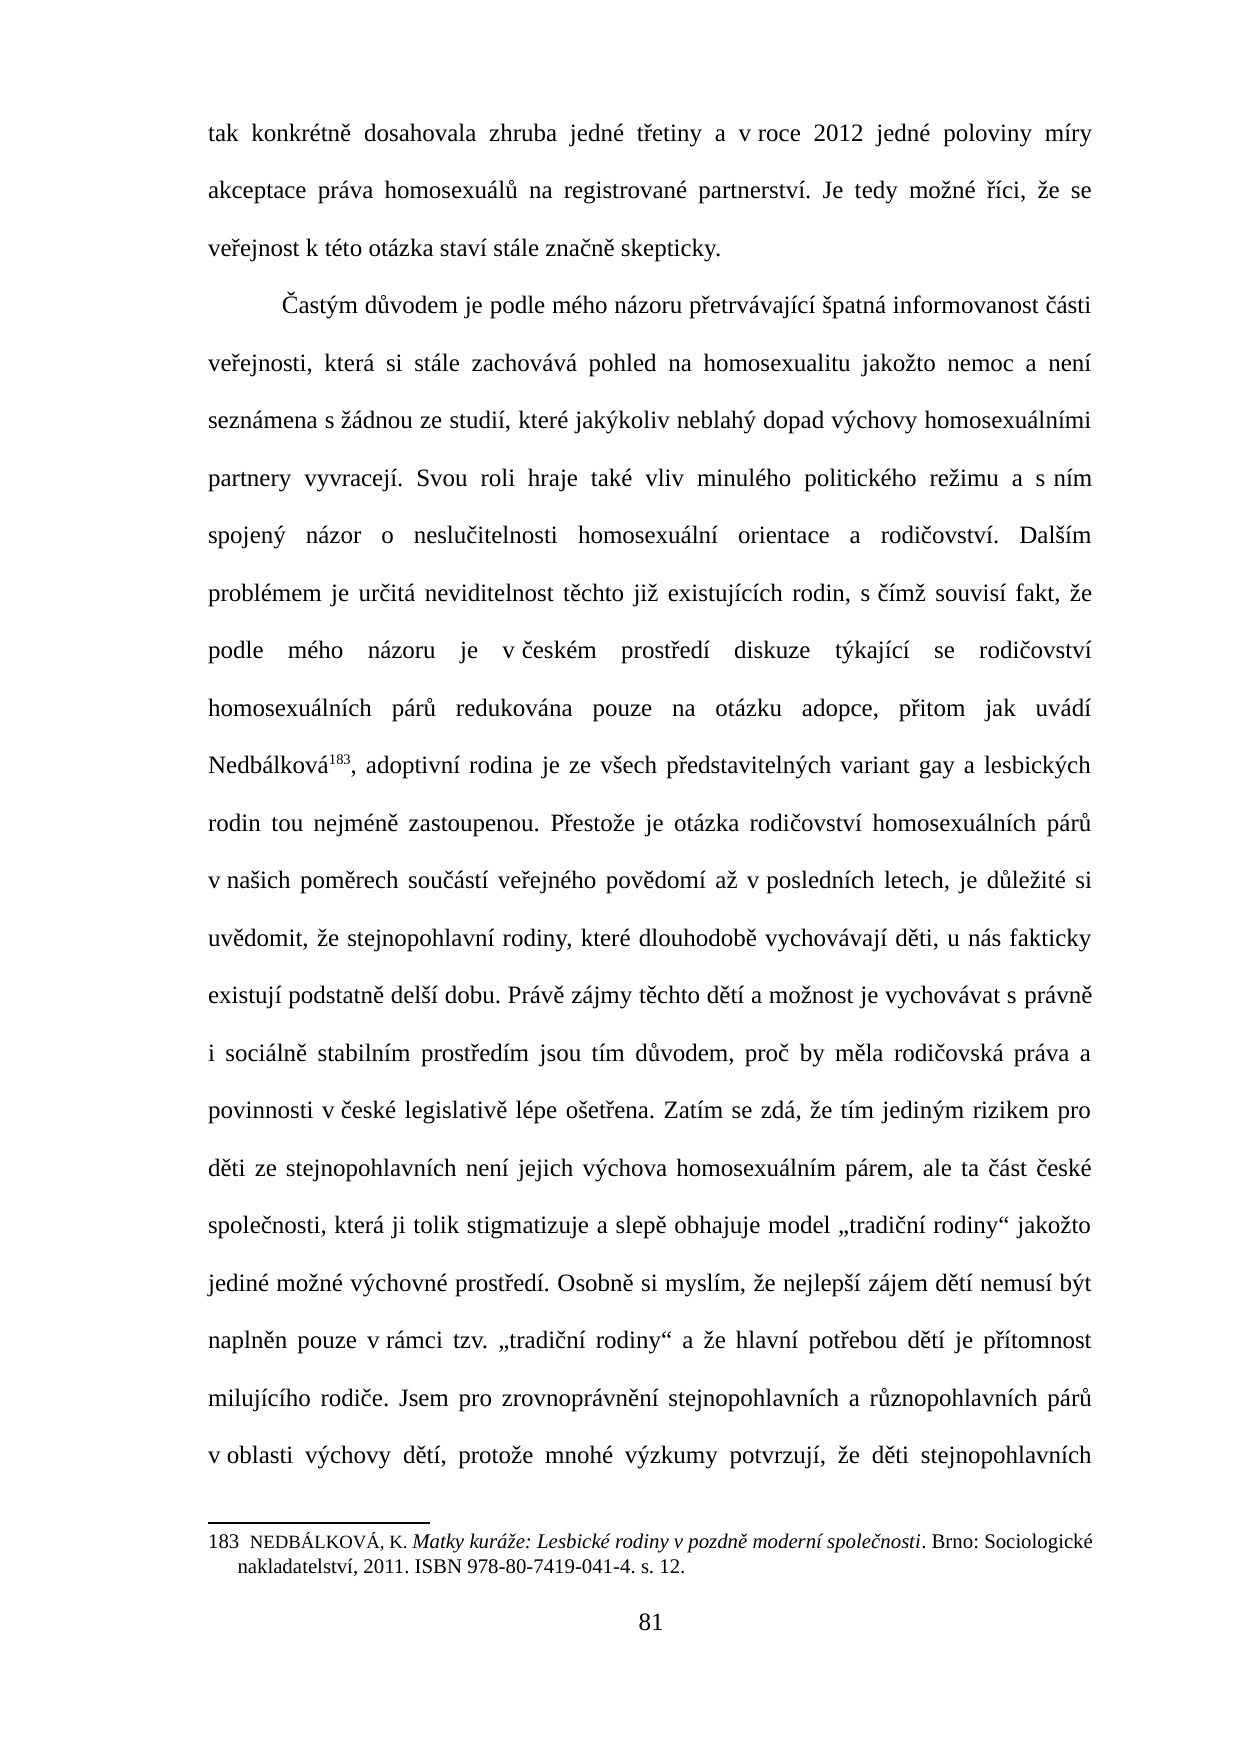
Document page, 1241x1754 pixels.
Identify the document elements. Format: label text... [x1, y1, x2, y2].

text Častým důvodem je podle mého názoru přetrvávající špatná informovanost části veřejnosti, která si stále zachovává pohled na homosexualitu jakožto nemoc a není seznámena s žádnou ze studií, které jakýkoliv neblahý dopad výchovy homosexuálními partnery vyvracejí. Svou roli hraje také vliv minulého politického režimu a s ním spojený názor o neslučitelnosti homosexuální orientace a rodičovství. Dalším problémem je určitá neviditelnost těchto již existujících rodin, s čímž souvisí fakt, že podle mého názoru je v českém prostředí diskuze týkající se rodičovství homosexuálních párů redukována pouze na otázku adopce, přitom jak uvádí Nedbálková, adoptivní rodina je ze všech představitelných variant gay a lesbických rodin tou nejméně zastoupenou. Přestože je otázka rodičovství homosexuálních párů v našich poměrech součástí veřejného povědomí až v posledních letech, je důležité si uvědomit, že stejnopohlavní rodiny, které dlouhodobě vychovávají děti, u nás fakticky existují podstatně delší dobu. Právě zájmy těchto dětí a možnost je vychovávat s právně i sociálně stabilním prostředím jsou tím důvodem, proč by měla rodičovská práva a povinnosti v české legislativě lépe ošetřena. Zatím se zdá, že tím jediným rizikem pro děti ze stejnopohlavních není jejich výchova homosexuálním párem, ale ta část české společnosti, která ji tolik stigmatizuje a slepě obhajuje model „tradiční rodiny“ jakožto jediné možné výchovné prostředí. Osobně si myslím, že nejlepší zájem dětí nemusí být naplněn pouze v rámci tzv. „tradiční rodiny“ a že hlavní potřebou dětí je přítomnost milujícího rodiče. Jsem pro zrovnoprávnění stejnopohlavních a různopohlavních párů v oblasti výchovy dětí, protože mnohé výzkumy potvrzují, že děti stejnopohlavních [208, 276, 1092, 1469]
text NEDBÁLKOVÁ, K. Matky kuráže: Lesbické rodiny v pozdně moderní společnosti. Brno: Sociologické nakladatelství, 2011. ISBN 978-80-7419-041-4. s. 12. [208, 1529, 1094, 1578]
text tak konkrétně dosahovala zhruba jedné třetiny a v roce 2012 jedné poloviny míry akceptace práva homosexuálů na registrované partnerství. Je tedy možné říci, že se veřejnost k této otázka staví stále značně skepticky. [208, 118, 1092, 262]
